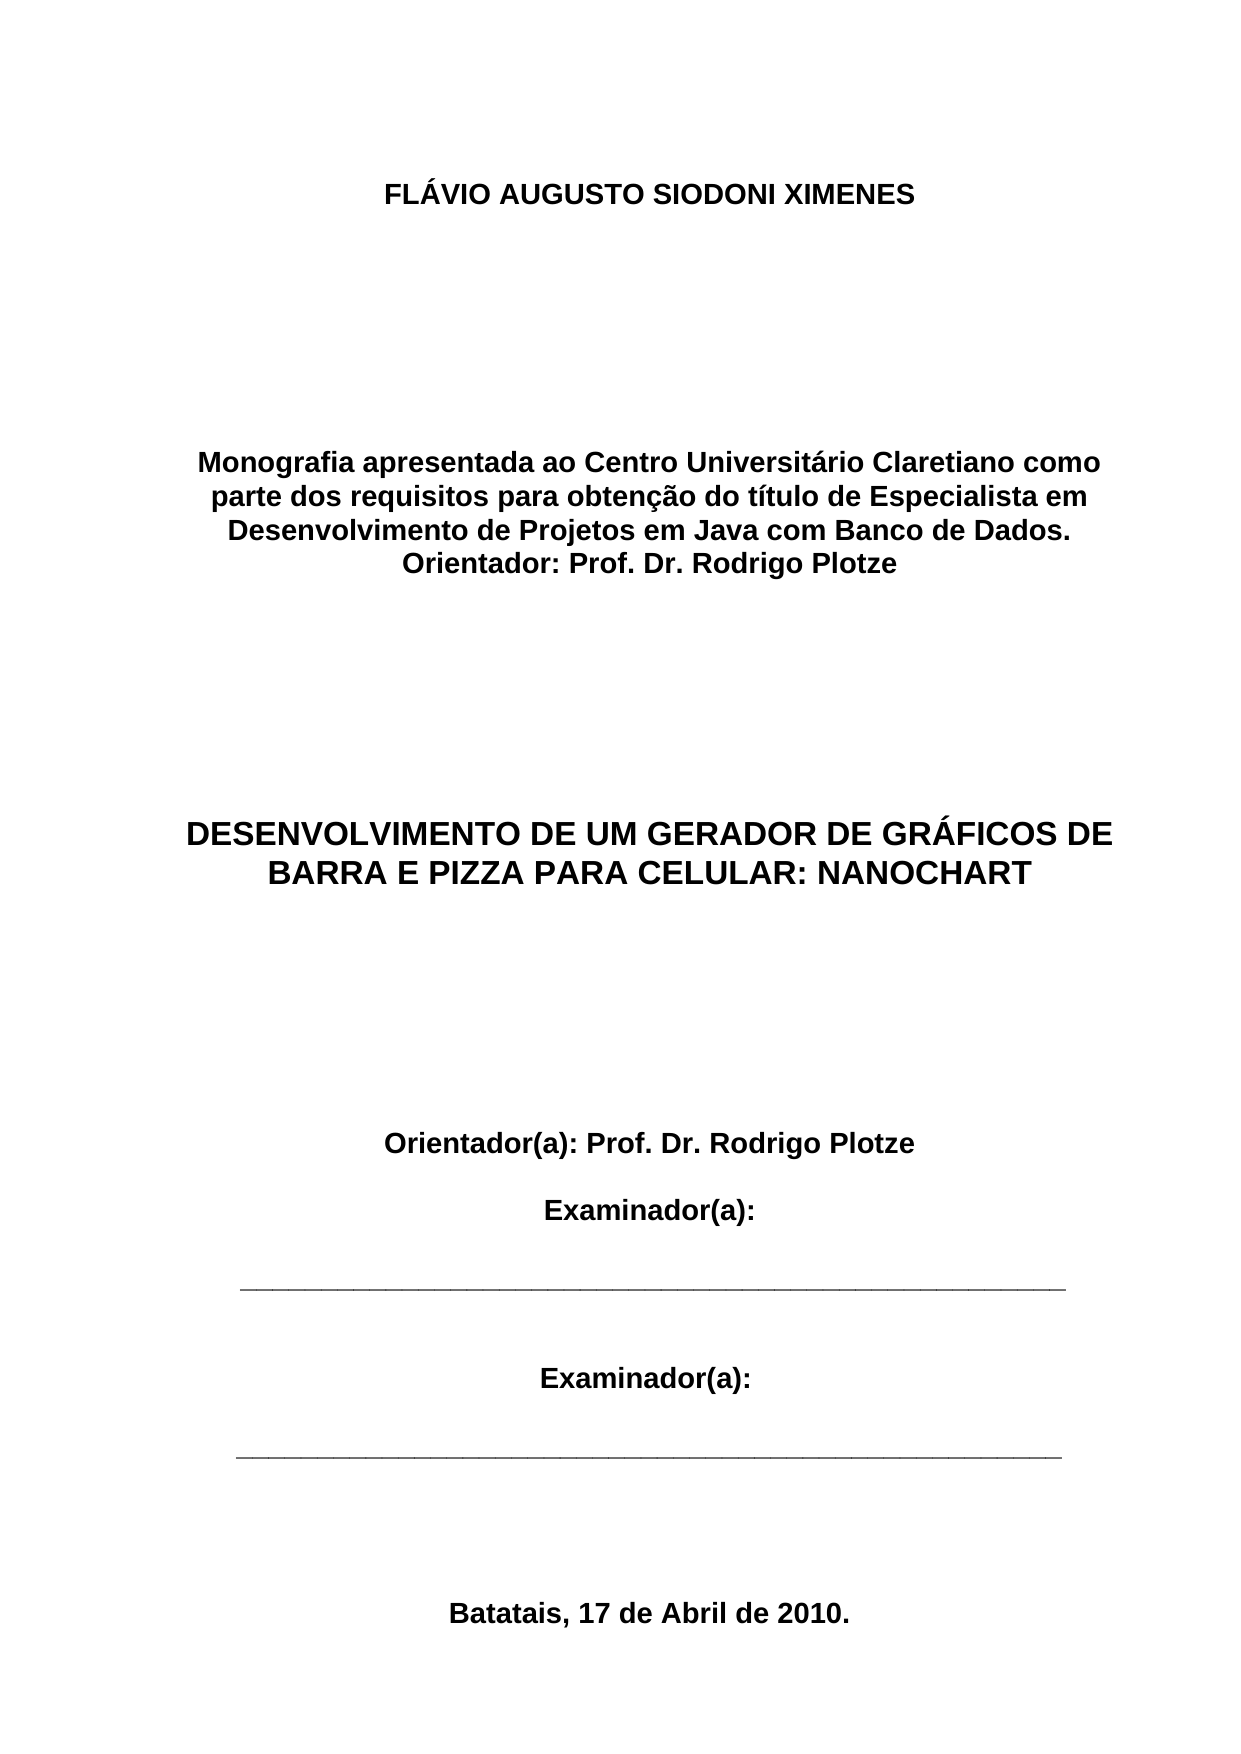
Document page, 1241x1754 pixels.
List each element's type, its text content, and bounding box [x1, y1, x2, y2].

text Orientador(a): Prof. Dr. Rodrigo Plotze [177, 1126, 1122, 1159]
text Examinador(a): [177, 1361, 1122, 1394]
text DESENVOLVIMENTO DE UM GERADOR DE GRÁFICOS DE BARRA E PIZZA PARA CELULAR: NANOCHART [177, 814, 1122, 891]
text FLÁVIO AUGUSTO SIODONI XIMENES [177, 177, 1122, 211]
text Examinador(a): [177, 1193, 1122, 1227]
text Monografia apresentada ao Centro Universitário Claretiano como parte dos requisitos para obtenção do título de Especialista em Desenvolvimento de Projetos em Java com Banco de Dados. Orientador: Prof. Dr. Rodrigo Plotze [177, 445, 1122, 579]
text ___________________________________________________ [177, 1260, 1122, 1294]
text Batatais, 17 de Abril de 2010. [177, 1596, 1122, 1629]
text ___________________________________________________ [177, 1428, 1122, 1461]
